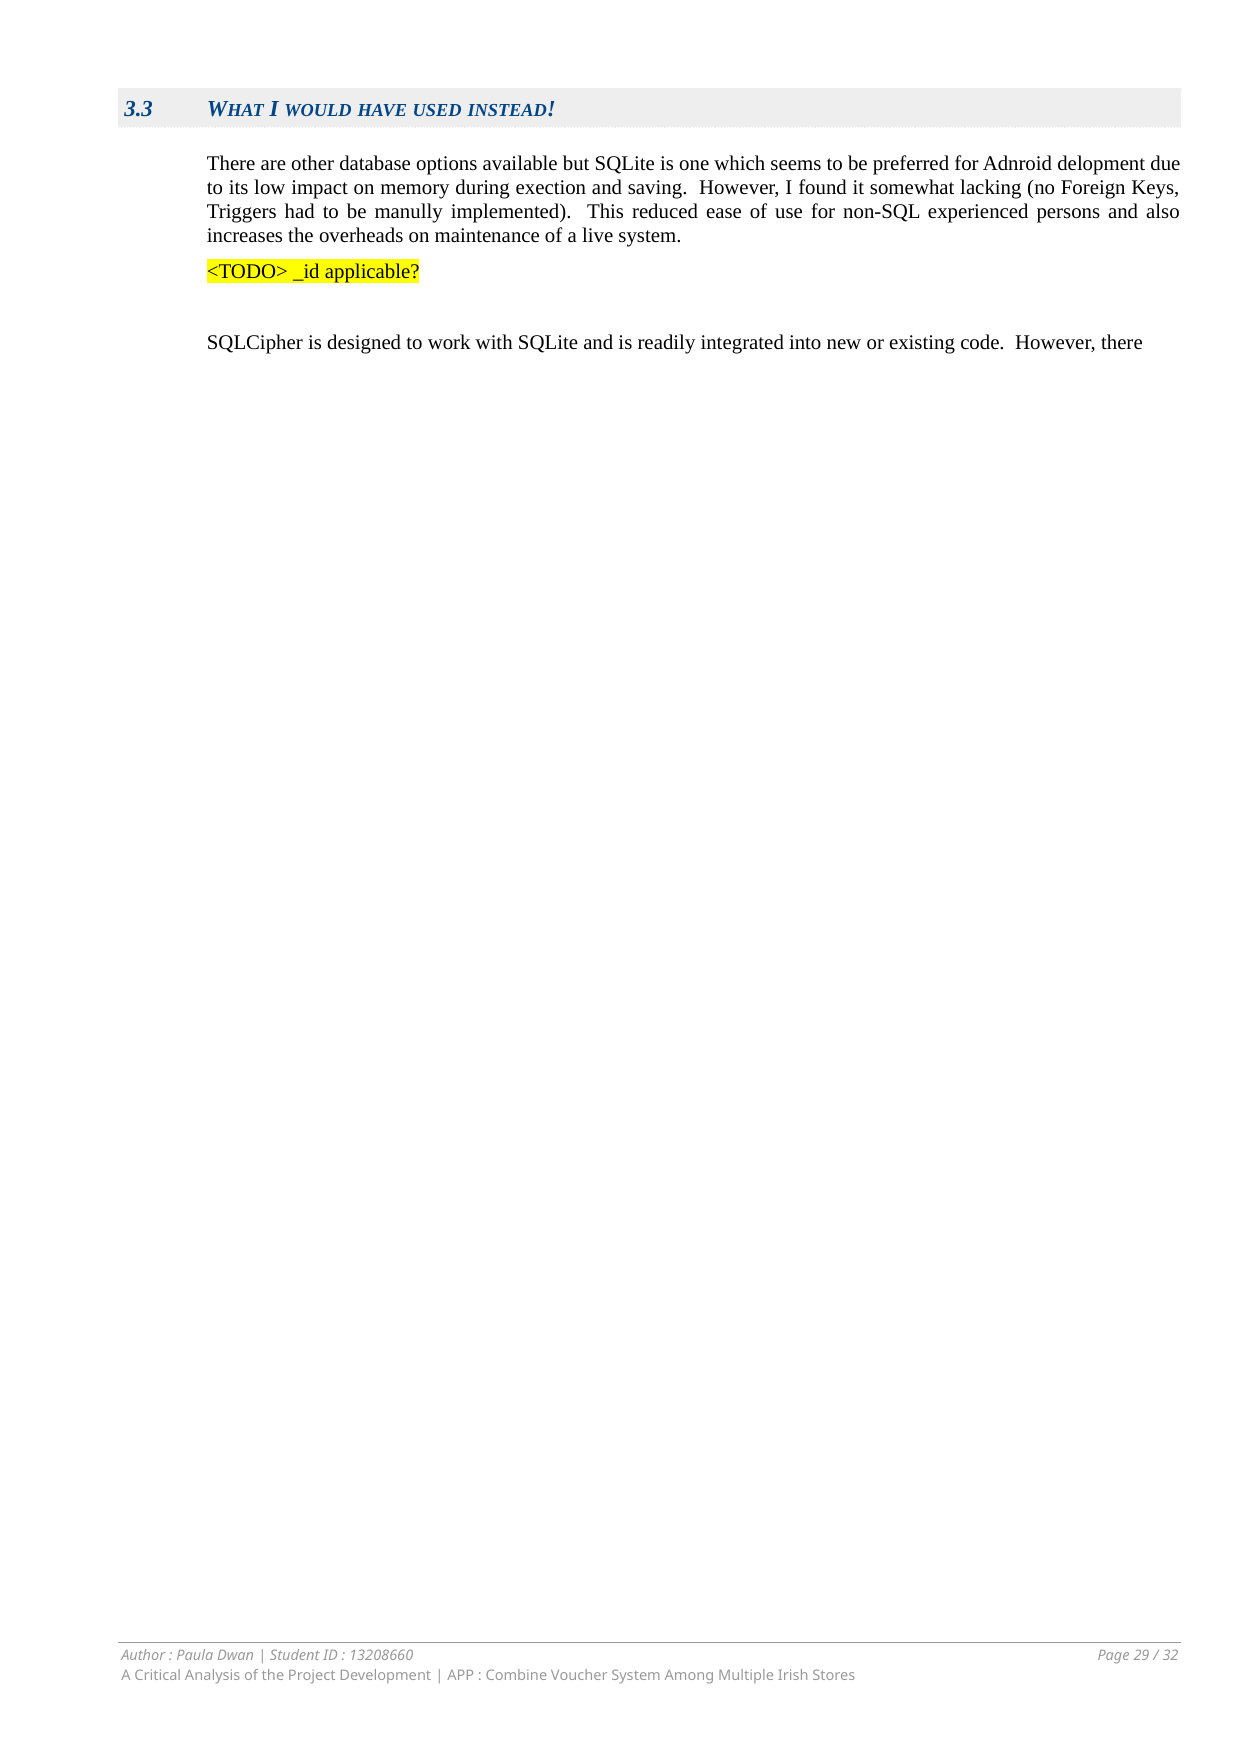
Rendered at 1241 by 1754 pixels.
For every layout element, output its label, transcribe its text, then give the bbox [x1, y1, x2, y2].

text SQLCipher is designed to work with SQLite and is readily integrated into new or existing code. However, there [207, 330, 1181, 354]
subtitle What I would have used instead! [118, 88, 1181, 127]
text <TODO> _id applicable? [207, 259, 1181, 283]
text There are other database options available but SQLite is one which seems to be preferred for Adnroid delopment due to its low impact on memory during exection and saving. However, I found it somewhat lacking (no Foreign Keys, Triggers had to be manully implemented). This reduced ease of use for non-SQL experienced persons and also increases the overheads on maintenance of a live system. [207, 151, 1181, 247]
